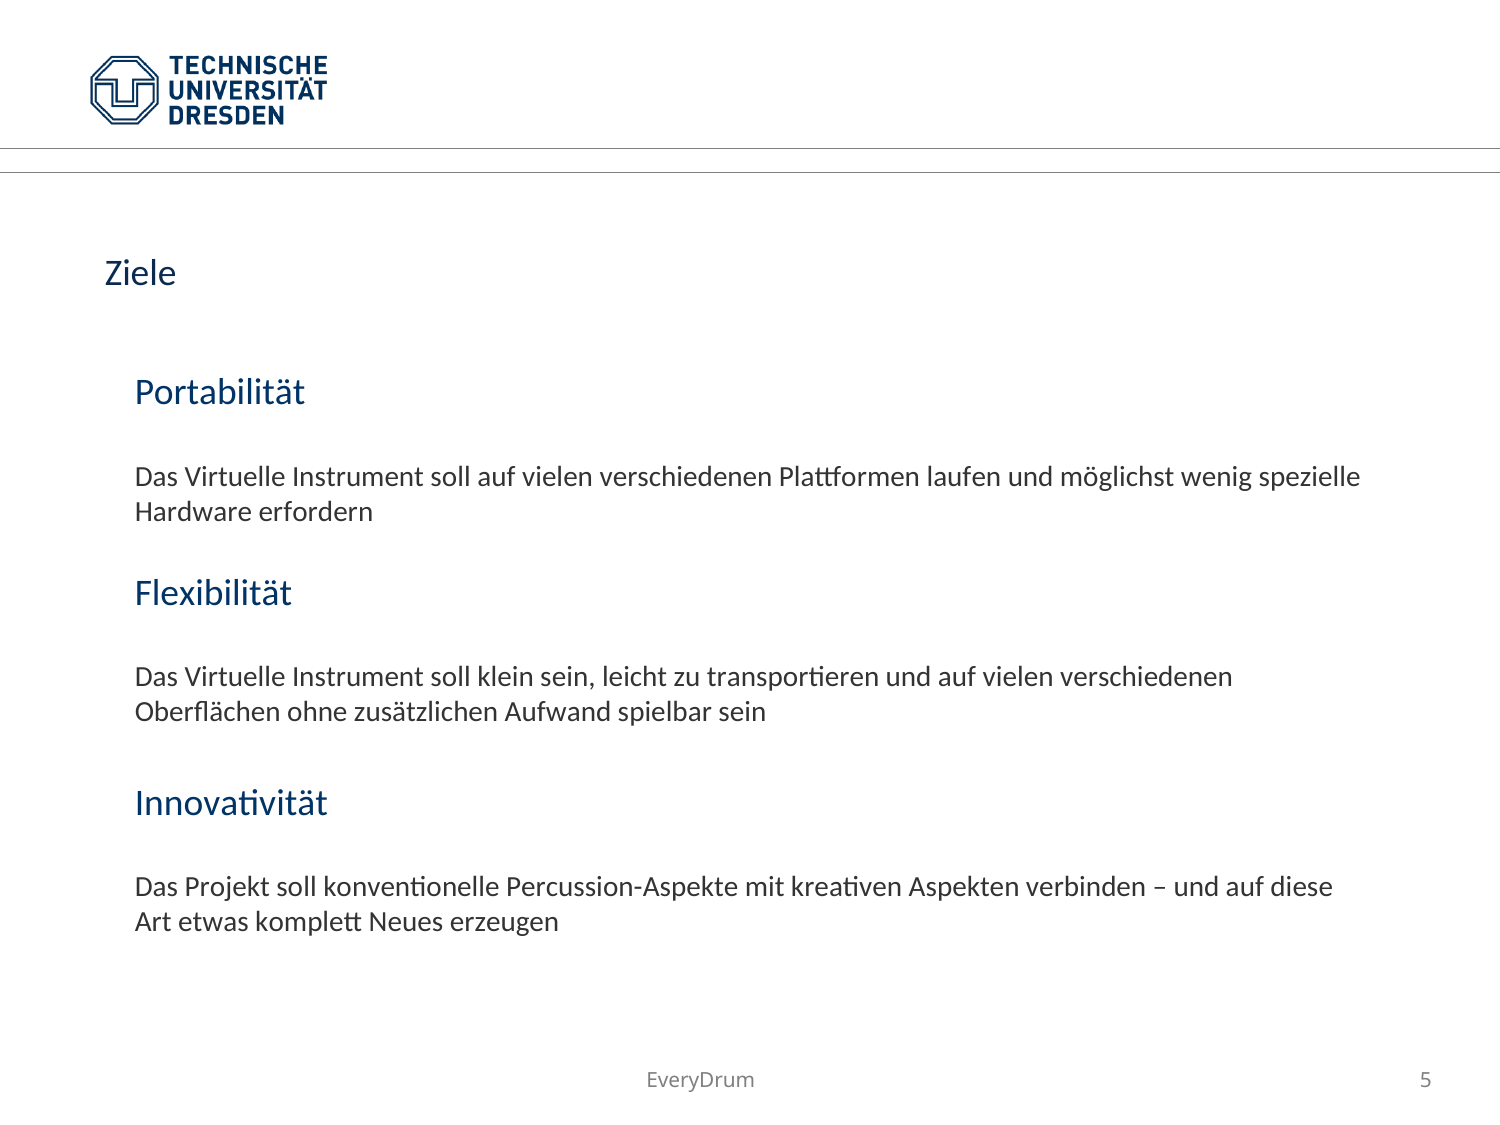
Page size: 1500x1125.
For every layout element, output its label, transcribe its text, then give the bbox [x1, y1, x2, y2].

text_box Ziele [90, 240, 1006, 300]
text_box Innovativität Das Projekt soll konventionelle Percussion-Aspekte mit kreativen Aspekten verbinden – und auf diese Art etwas komplett Neues erzeugen [120, 770, 1381, 946]
text_box Portabilität Das Virtuelle Instrument soll auf vielen verschiedenen Plattformen laufen und möglichst wenig spezielle Hardware erfordern [120, 360, 1381, 535]
text_box Flexibilität Das Virtuelle Instrument soll klein sein, leicht zu transportieren und auf vielen verschiedenen Oberflächen ohne zusätzlichen Aufwand spielbar sein [120, 560, 1381, 736]
picture [90, 54, 327, 125]
